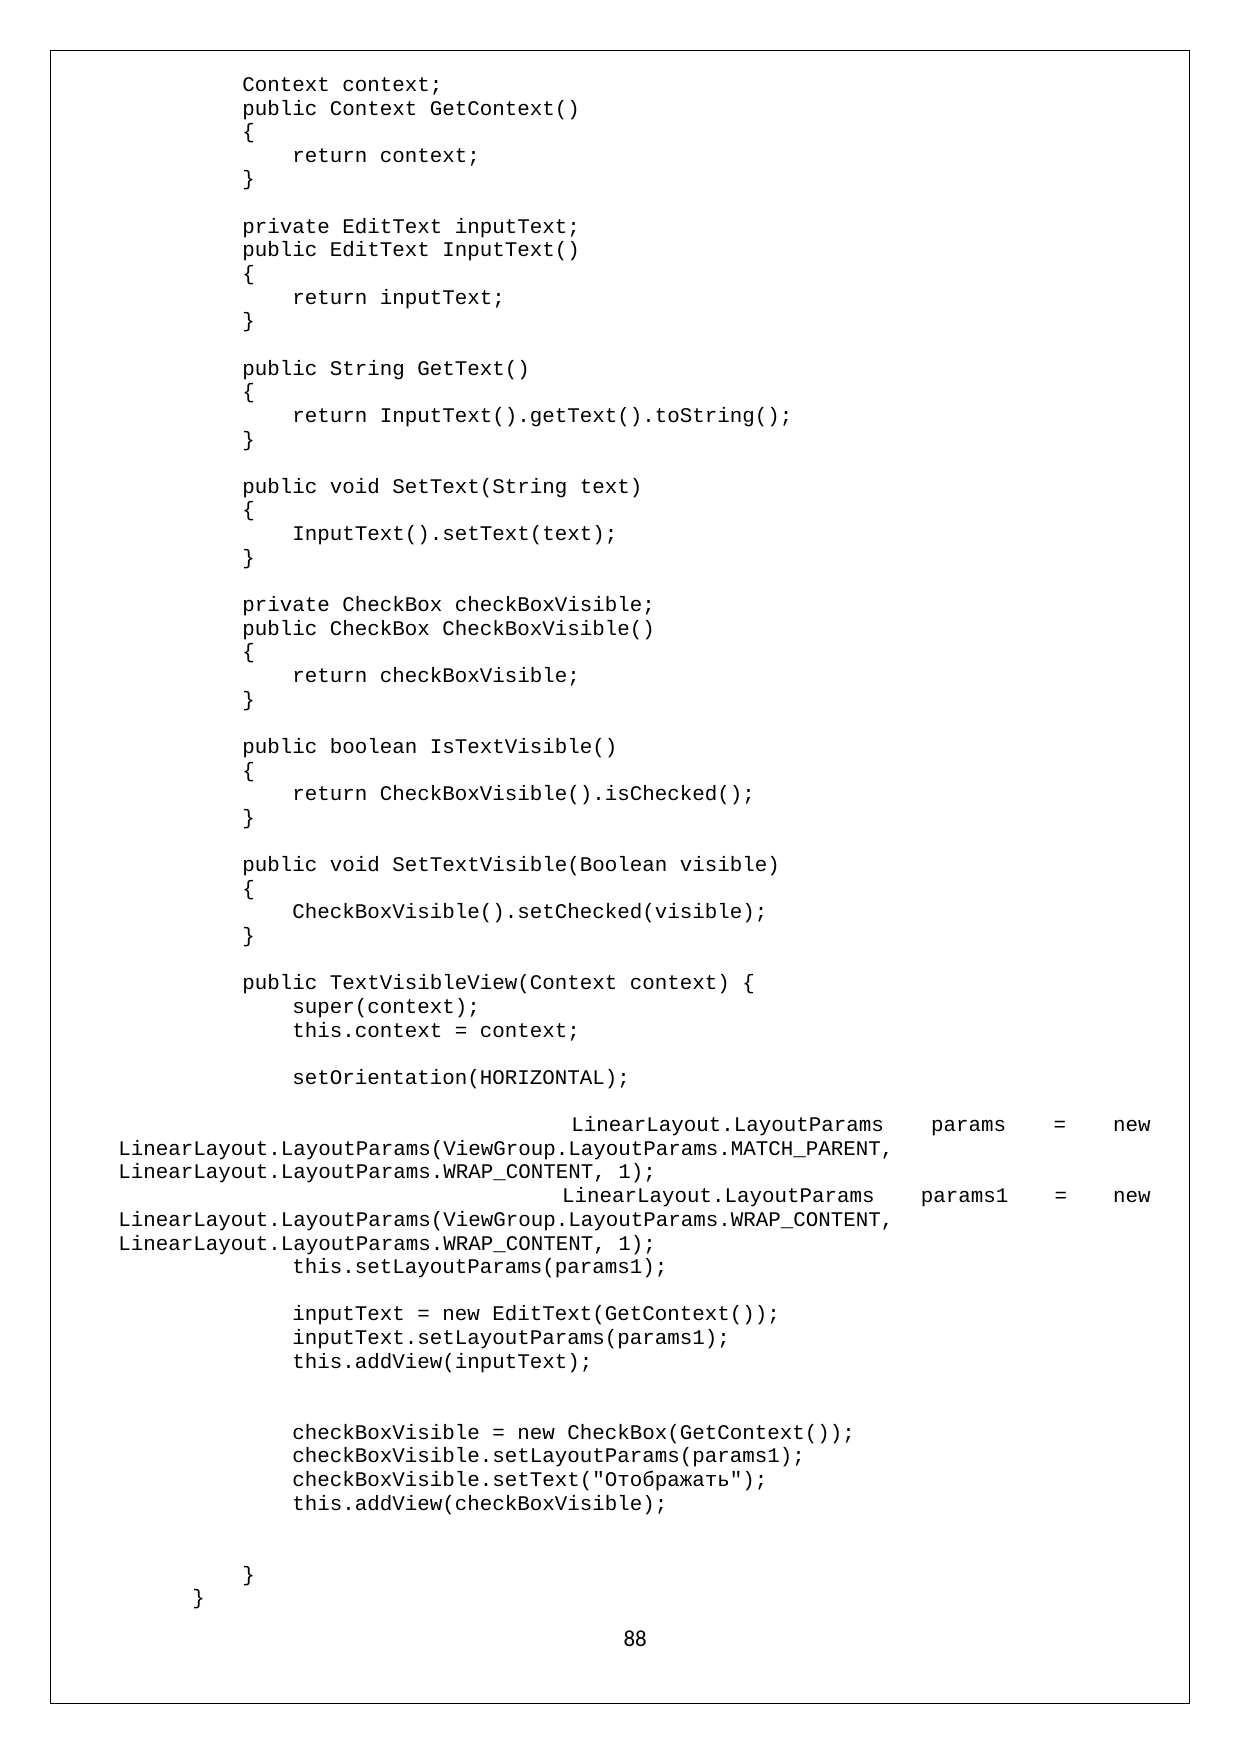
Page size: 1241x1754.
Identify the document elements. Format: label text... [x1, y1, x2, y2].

text inputText.setLayoutParams(params1); [118, 1327, 1152, 1351]
text setOrientation(HORIZONTAL); [118, 1067, 1152, 1091]
text } [118, 168, 1152, 192]
text public CheckBox CheckBoxVisible() [118, 618, 1152, 641]
text { [118, 759, 1152, 783]
text this.context = context; [118, 1020, 1152, 1043]
text super(context); [118, 996, 1152, 1020]
text private CheckBox checkBoxVisible; [118, 594, 1152, 618]
text } [118, 1563, 1152, 1587]
text } [118, 1587, 1152, 1611]
text return inputText; [118, 287, 1152, 310]
text Context context; [118, 74, 1152, 97]
text } [118, 689, 1152, 712]
text CheckBoxVisible().setChecked(visible); [118, 901, 1152, 925]
text this.addView(inputText); [118, 1351, 1152, 1374]
text return checkBoxVisible; [118, 665, 1152, 689]
text } [118, 547, 1152, 570]
text public String GetText() [118, 358, 1152, 381]
text this.addView(checkBoxVisible); [118, 1493, 1152, 1516]
text public TextVisibleView(Context context) { [118, 972, 1152, 996]
text inputText = new EditText(GetContext()); [118, 1303, 1152, 1327]
text public EditText InputText() [118, 239, 1152, 263]
text { [118, 121, 1152, 145]
text return context; [118, 145, 1152, 168]
text checkBoxVisible.setText("Отображать"); [118, 1469, 1152, 1493]
text { [118, 641, 1152, 665]
text { [118, 263, 1152, 287]
text LinearLayout.LayoutParams params = new LinearLayout.LayoutParams(ViewGroup.LayoutParams.MATCH_PARENT, LinearLayout.LayoutParams.WRAP_CONTENT, 1); [118, 1114, 1152, 1185]
text public Context GetContext() [118, 97, 1152, 121]
text return CheckBoxVisible().isChecked(); [118, 783, 1152, 807]
text private EditText inputText; [118, 216, 1152, 239]
text { [118, 878, 1152, 901]
text InputText().setText(text); [118, 523, 1152, 547]
text } [118, 807, 1152, 831]
text return InputText().getText().toString(); [118, 405, 1152, 428]
text { [118, 381, 1152, 405]
text { [118, 499, 1152, 523]
text } [118, 428, 1152, 452]
text checkBoxVisible = new CheckBox(GetContext()); [118, 1422, 1152, 1445]
text LinearLayout.LayoutParams params1 = new LinearLayout.LayoutParams(ViewGroup.LayoutParams.WRAP_CONTENT, LinearLayout.LayoutParams.WRAP_CONTENT, 1); [118, 1185, 1152, 1256]
text public boolean IsTextVisible() [118, 736, 1152, 759]
text public void SetText(String text) [118, 476, 1152, 499]
text checkBoxVisible.setLayoutParams(params1); [118, 1445, 1152, 1469]
text } [118, 310, 1152, 334]
text public void SetTextVisible(Boolean visible) [118, 854, 1152, 878]
text } [118, 925, 1152, 949]
text this.setLayoutParams(params1); [118, 1256, 1152, 1280]
